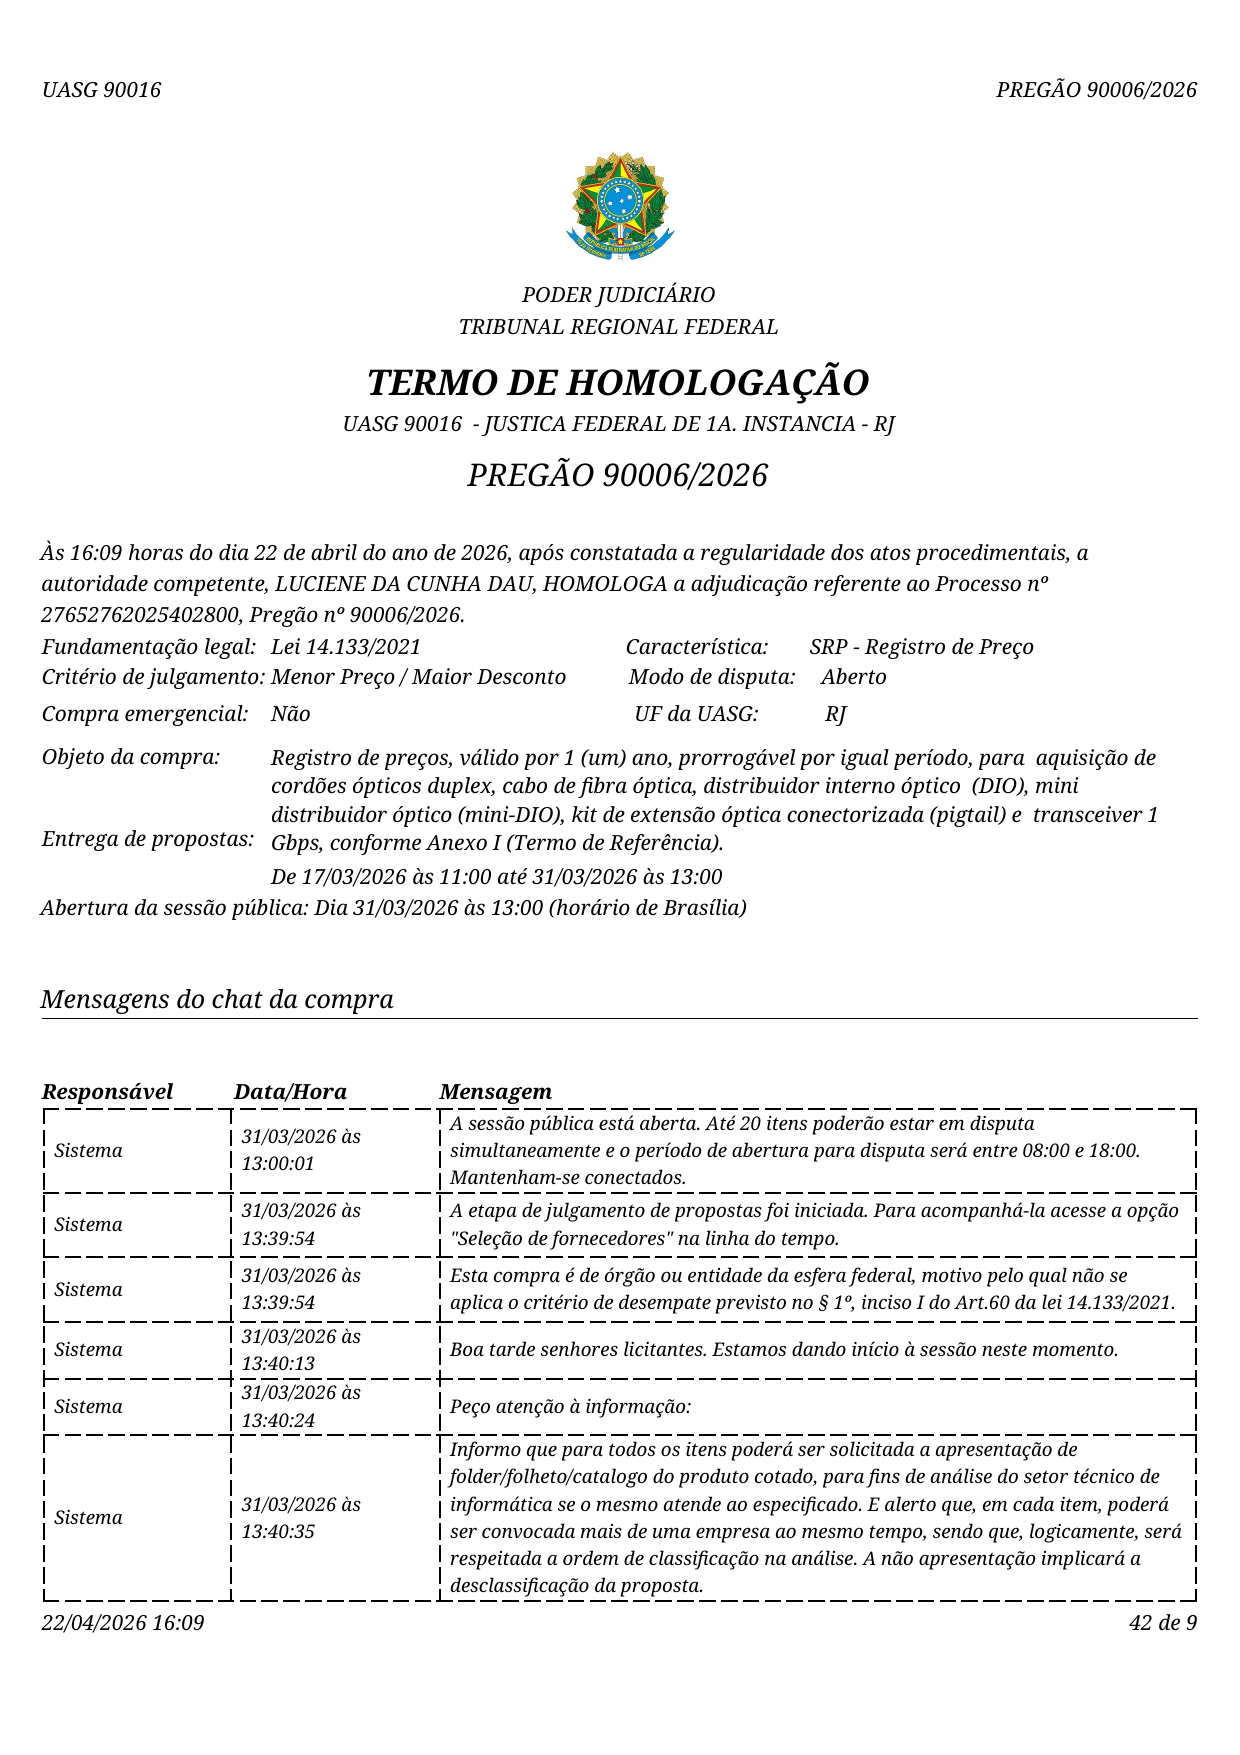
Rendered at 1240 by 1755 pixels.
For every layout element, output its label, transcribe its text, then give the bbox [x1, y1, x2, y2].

table_cell Compra emergencial: Objeto da compra: Entrega de propostas: [42, 700, 271, 893]
table_cell Boa tarde senhores licitantes. Estamos dando início à sessão neste momento. [440, 1321, 1196, 1377]
table_header Fundamentação legal: [42, 632, 271, 662]
subtitle PREGÃO 90006/2026 [42, 453, 1198, 496]
table_cell Sistema [44, 1192, 231, 1256]
table_header 31/03/2026 às 13:00:01 [231, 1108, 439, 1192]
table_cell Não UF da UASG: RJ Registro de preços, válido por 1 (um) ano, prorrogável por igual período, para aquisição de cordões ópticos duplex, cabo de fibra óptica, distribuidor interno óptico (DIO), mini distribuidor óptico (mini-DIO), kit de extensão óptica conectorizada (pigtail) e transceiver 1 Gbps, conforme Anexo I (Termo de Referência). De 17/03/2026 às 11:00 até 31/03/2026 às 13:00 [271, 700, 1164, 893]
subtitle TERMO DE HOMOLOGAÇÃO [42, 358, 1198, 406]
table_cell Critério de julgamento: [42, 662, 271, 699]
table_cell Esta compra é de órgão ou entidade da esfera federal, motivo pelo qual não se aplica o critério de desempate previsto no § 1º, inciso I do Art.60 da lei 14.133/2021. [440, 1256, 1196, 1321]
text PODER JUDICIÁRIO [42, 280, 1198, 308]
table_cell Sistema [44, 1434, 231, 1600]
table_cell 31/03/2026 às 13:40:35 [231, 1434, 439, 1600]
table_cell 31/03/2026 às 13:39:54 [231, 1256, 439, 1321]
table_header Lei 14.133/2021 Característica: SRP - Registro de Preço [271, 632, 1164, 662]
text UASG 90016 - JUSTICA FEDERAL DE 1A. INSTANCIA - RJ [42, 409, 1198, 438]
table_header A sessão pública está aberta. Até 20 itens poderão estar em disputa simultaneamente e o período de abertura para disputa será entre 08:00 e 18:00. Mantenham-se conectados. [440, 1108, 1196, 1192]
text Às 16:09 horas do dia 22 de abril do ano de 2026, após constatada a regularidade dos atos procedimentais, a autoridade competente, LUCIENE DA CUNHA DAU, HOMOLOGA a adjudicação referente ao Processo nº 27652762025402800, Pregão nº 90006/2026. [40, 538, 1200, 629]
table_cell 31/03/2026 às 13:39:54 [231, 1192, 439, 1256]
table_cell 31/03/2026 às 13:40:24 [231, 1378, 439, 1434]
table_cell Menor Preço / Maior Desconto Modo de disputa: Aberto [271, 662, 1164, 699]
text Responsável Data/Hora Mensagem [42, 1077, 1200, 1105]
table_cell A etapa de julgamento de propostas foi iniciada. Para acompanhá-la acesse a opção "Seleção de fornecedores" na linha do tempo. [440, 1192, 1196, 1256]
table_cell Sistema [44, 1321, 231, 1377]
table_header Sistema [44, 1108, 231, 1192]
table_cell Informo que para todos os itens poderá ser solicitada a apresentação de folder/folheto/catalogo do produto cotado, para fins de análise do setor técnico de informática se o mesmo atende ao especificado. E alerto que, em cada item, poderá ser convocada mais de uma empresa ao mesmo tempo, sendo que, logicamente, será respeitada a ordem de classificação na análise. A não apresentação implicará a desclassificação da proposta. [440, 1434, 1196, 1600]
table_cell Peço atenção à informação: [440, 1378, 1196, 1434]
text TRIBUNAL REGIONAL FEDERAL [42, 312, 1198, 340]
table_cell Sistema [44, 1378, 231, 1434]
text Mensagens do chat da compra [40, 982, 1200, 1016]
table_cell 31/03/2026 às 13:40:13 [231, 1321, 439, 1377]
text Abertura da sessão pública: Dia 31/03/2026 às 13:00 (horário de Brasília) [40, 893, 1200, 921]
table_cell Sistema [44, 1256, 231, 1321]
